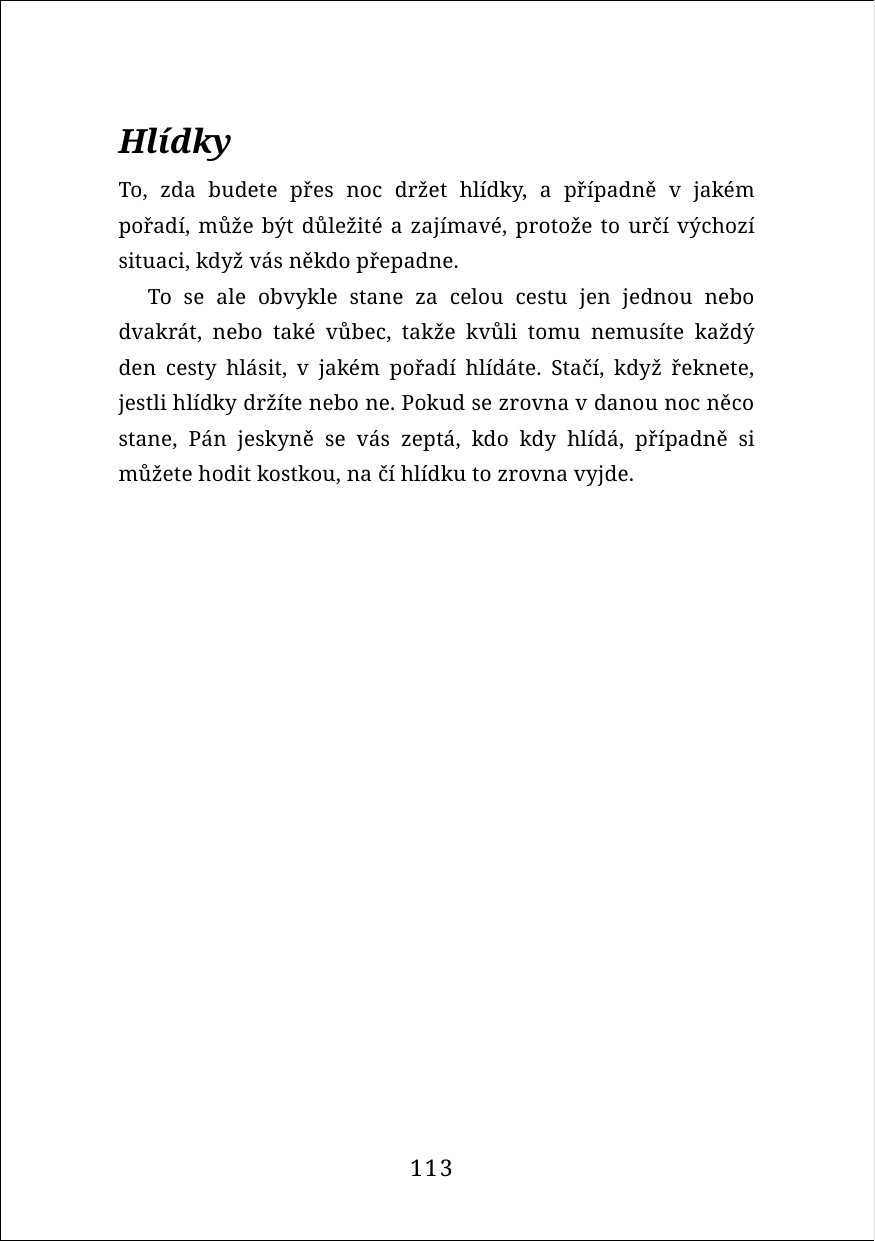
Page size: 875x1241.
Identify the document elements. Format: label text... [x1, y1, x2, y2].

text To, zda budete přes noc držet hlídky, a případně v jakém pořadí, může být důležité a zajímavé, protože to určí výchozí situaci, když vás někdo přepadne. To se ale obvykle stane za celou cestu jen jednou nebo dvakrát, nebo také vůbec, takže kvůli tomu nemusíte každý den cesty hlásit, v jakém pořadí hlídáte. Stačí, když řeknete, jestli hlídky držíte nebo ne. Pokud se zrovna v danou noc něco stane, Pán jeskyně se vás zeptá, kdo kdy hlídá, případně si můžete hodit kostkou, na čí hlídku to zrovna vyjde. [118, 175, 756, 488]
subtitle Hlídky [118, 118, 756, 164]
